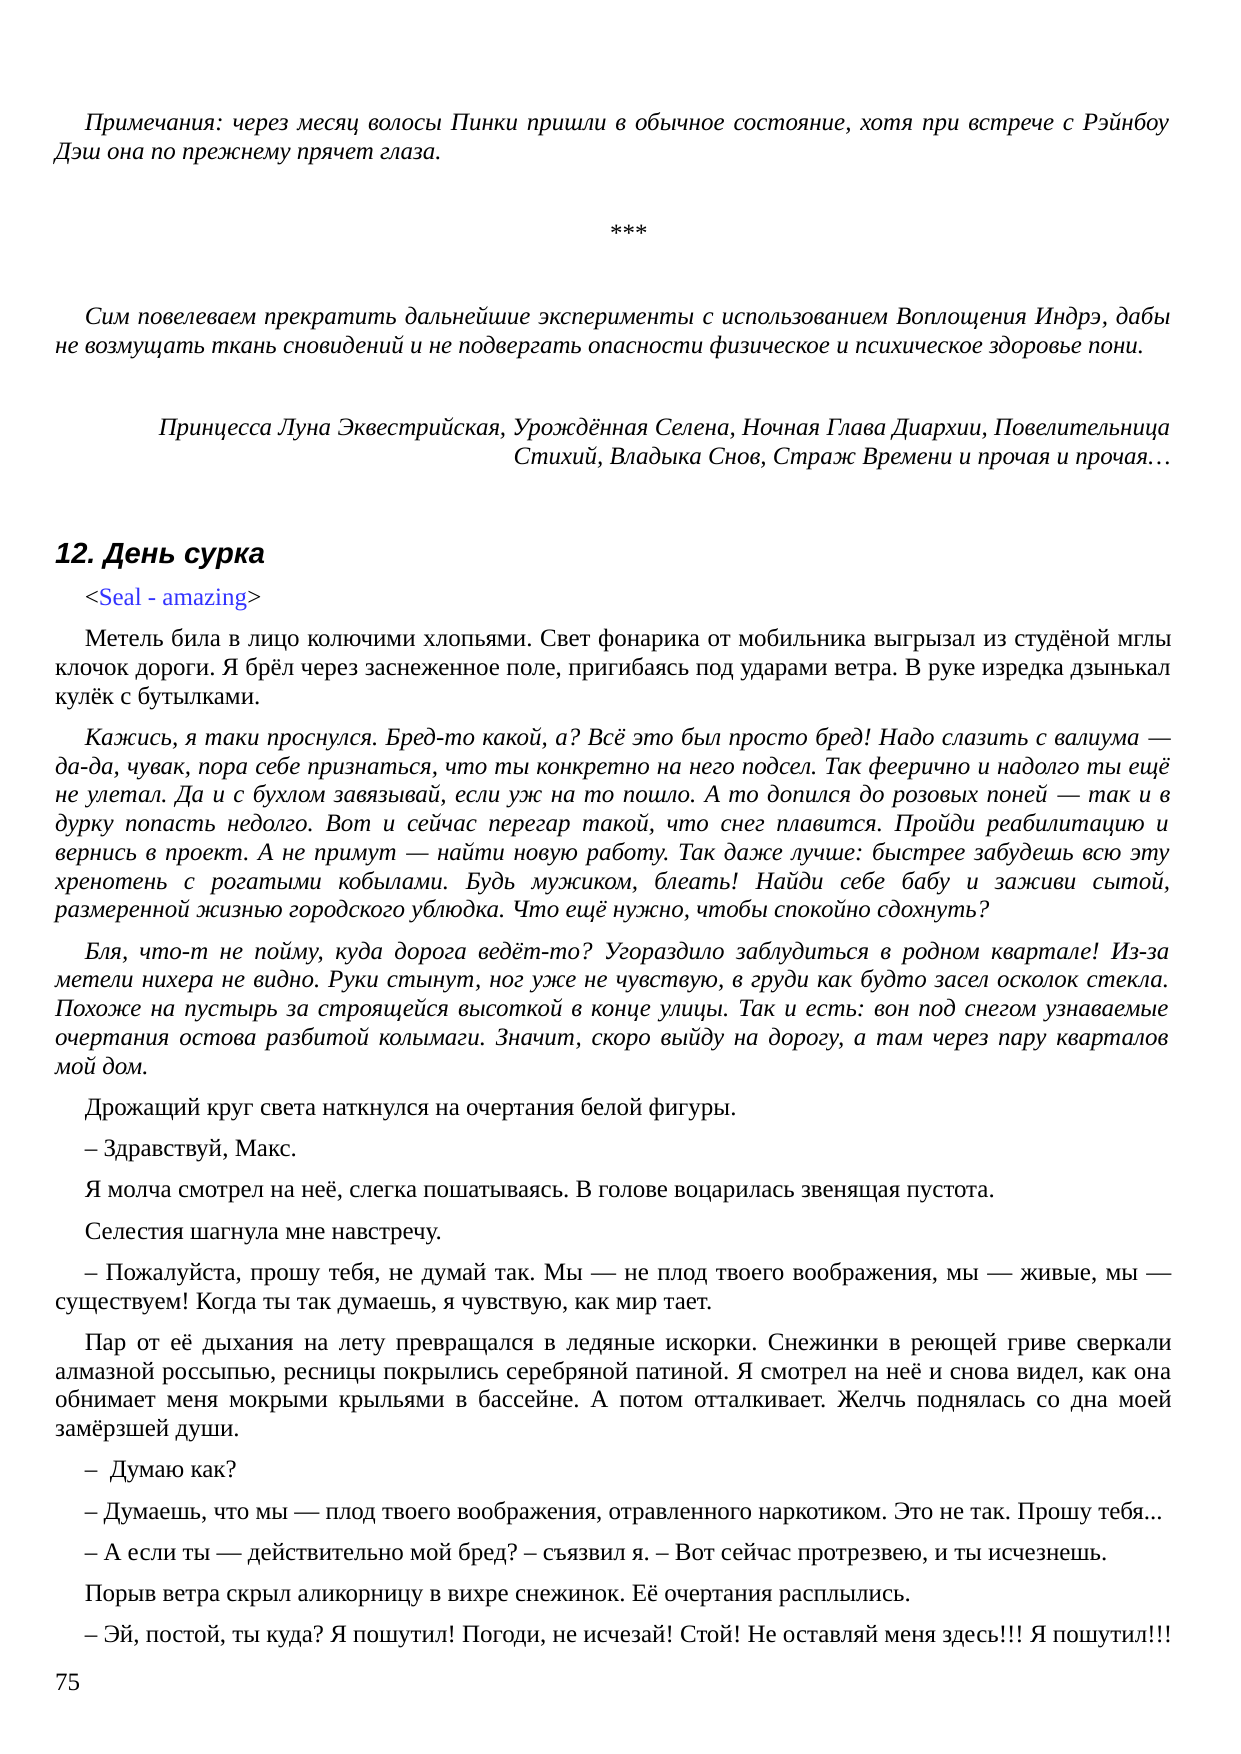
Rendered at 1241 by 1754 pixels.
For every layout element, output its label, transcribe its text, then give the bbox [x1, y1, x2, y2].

text – Думаю как? [55, 1454, 1173, 1483]
text Селестия шагнула мне навстречу. [55, 1216, 1173, 1244]
text Сим повелеваем прекратить дальнейшие эксперименты с использованием Воплощения Индрэ, дабы не возмущать ткань сновидений и не подвергать опасности физическое и психическое здоровье пони. [55, 301, 1173, 358]
text – Думаешь, что мы — плод твоего воображения, отравленного наркотиком. Это не так. Прошу тебя... [55, 1496, 1173, 1524]
subtitle 12. День сурка [55, 536, 1173, 569]
text – Эй, постой, ты куда? Я пошутил! Погоди, не исчезай! Стой! Не оставляй меня здесь!!! Я пошутил!!! [55, 1619, 1173, 1648]
text <Seal - amazing> [55, 582, 1173, 611]
text Пар от её дыхания на лету превращался в ледяные искорки. Снежинки в реющей гриве сверкали алмазной россыпью, ресницы покрылись серебряной патиной. Я смотрел на неё и снова видел, как она обнимает меня мокрыми крыльями в бассейне. А потом отталкивает. Желчь поднялась со дна моей замёрзшей души. [55, 1327, 1173, 1442]
text Порыв ветра скрыл аликорницу в вихре снежинок. Её очертания расплылись. [55, 1578, 1173, 1607]
text – А если ты — действительно мой бред? – съязвил я. – Вот сейчас протрезвею, и ты исчезнешь. [55, 1537, 1173, 1566]
text Кажись, я таки проснулся. Бред-то какой, а? Всё это был просто бред! Надо слазить с валиума — да-да, чувак, пора себе признаться, что ты конкретно на него подсел. Так феерично и надолго ты ещё не улетал. Да и с бухлом завязывай, если уж на то пошло. А то допился до розовых поней — так и в дурку попасть недолго. Вот и сейчас перегар такой, что снег плавится. Пройди реабилитацию и вернись в проект. А не примут — найти новую работу. Так даже лучше: быстрее забудешь всю эту хренотень с рогатыми кобылами. Будь мужиком, блеать! Найди себе бабу и заживи сытой, размеренной жизнью городского ублюдка. Что ещё нужно, чтобы спокойно сдохнуть? [55, 722, 1173, 923]
text – Здравствуй, Макс. [55, 1133, 1173, 1162]
text – Пожалуйста, прошу тебя, не думай так. Мы — не плод твоего воображения, мы — живые, мы — существуем! Когда ты так думаешь, я чувствую, как мир тает. [55, 1257, 1173, 1314]
text Я молча смотрел на неё, слегка пошатываясь. В голове воцарилась звенящая пустота. [55, 1174, 1173, 1203]
text Принцесса Луна Эквестрийская, Урождённая Селена, Ночная Глава Диархии, Повелительница Стихий, Владыка Снов, Страж Времени и прочая и прочая… [55, 412, 1173, 470]
text *** [55, 218, 1173, 247]
text Метель била в лицо колючими хлопьями. Свет фонарика от мобильника выгрызал из студёной мглы клочок дороги. Я брёл через заснеженное поле, пригибаясь под ударами ветра. В руке изредка дзынькал кулёк с бутылками. [55, 623, 1173, 709]
text Примечания: через месяц волосы Пинки пришли в обычное состояние, хотя при встрече с Рэйнбоу Дэш она по прежнему прячет глаза. [55, 107, 1173, 165]
text Дрожащий круг света наткнулся на очертания белой фигуры. [55, 1092, 1173, 1121]
text Бля, что-т не пойму, куда дорога ведёт-то? Угораздило заблудиться в родном квартале! Из-за метели нихера не видно. Руки стынут, ног уже не чувствую, в груди как будто засел осколок стекла. Похоже на пустырь за строящейся высоткой в конце улицы. Так и есть: вон под снегом узнаваемые очертания остова разбитой колымаги. Значит, скоро выйду на дорогу, а там через пару кварталов мой дом. [55, 936, 1173, 1079]
